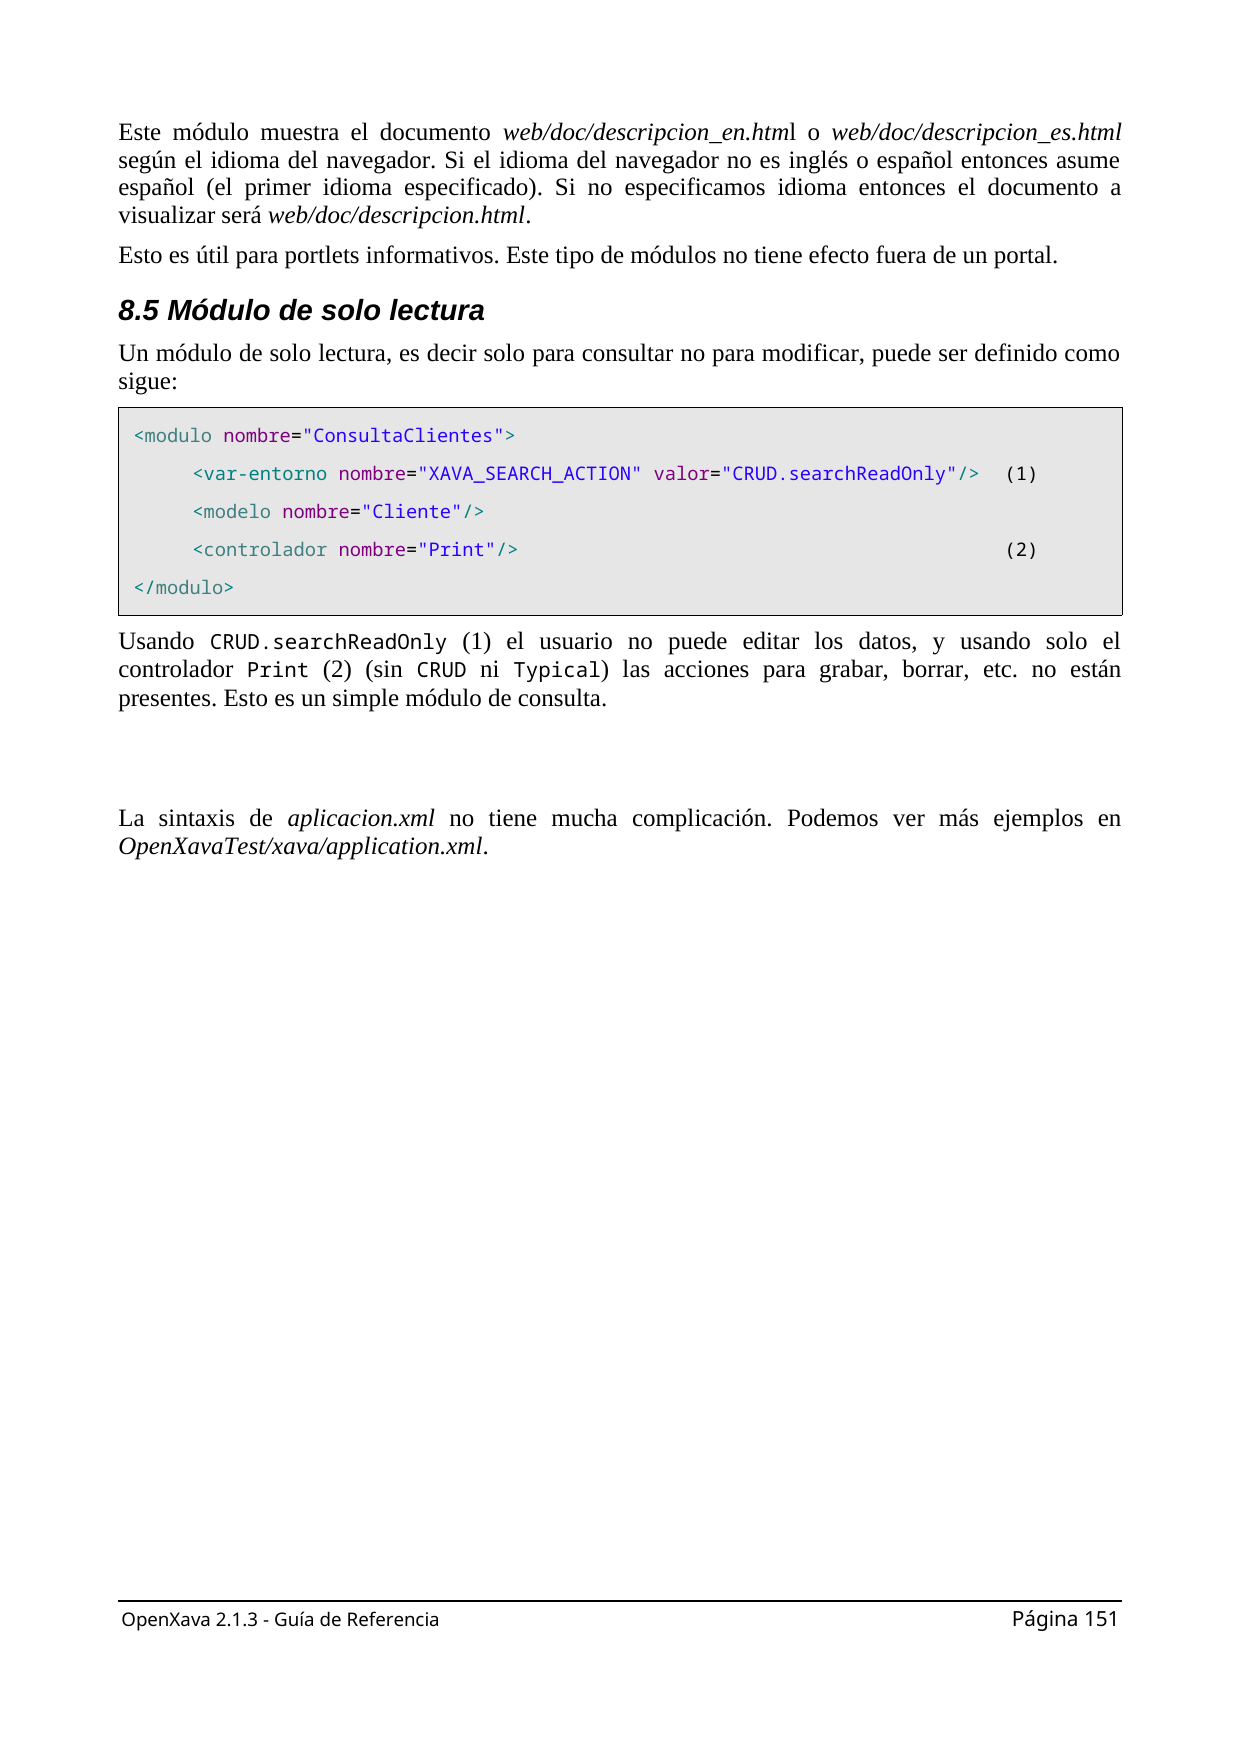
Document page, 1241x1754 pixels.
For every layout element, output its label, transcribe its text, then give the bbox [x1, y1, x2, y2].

text Un módulo de solo lectura, es decir solo para consultar no para modificar, puede ser definido como sigue: [118, 339, 1122, 395]
text La sintaxis de aplicacion.xml no tiene mucha complicación. Podemos ver más ejemplos en OpenXavaTest/xava/application.xml. [118, 804, 1122, 860]
text Esto es útil para portlets informativos. Este tipo de módulos no tiene efecto fuera de un portal. [118, 241, 1122, 269]
text <var-entorno nombre="XAVA_SEARCH_ACTION" valor="CRUD.searchReadOnly"/> (1) [119, 445, 1122, 483]
text <modelo nombre="Cliente"/> [119, 483, 1122, 521]
text Este módulo muestra el documento web/doc/descripcion_en.html o web/doc/descripcion_es.html según el idioma del navegador. Si el idioma del navegador no es inglés o español entonces asume español (el primer idioma especificado). Si no especificamos idioma entonces el documento a visualizar será web/doc/descripcion.html. [118, 118, 1122, 229]
subtitle Módulo de solo lectura [118, 294, 1122, 327]
text </modulo> [119, 559, 1122, 615]
text <modulo nombre="ConsultaClientes"> [119, 408, 1122, 445]
text <controlador nombre="Print"/> (2) [119, 521, 1122, 559]
text Usando CRUD.searchReadOnly (1) el usuario no puede editar los datos, y usando solo el controlador Print (2) (sin CRUD ni Typical) las acciones para grabar, borrar, etc. no están presentes. Esto es un simple módulo de consulta. [118, 627, 1122, 711]
